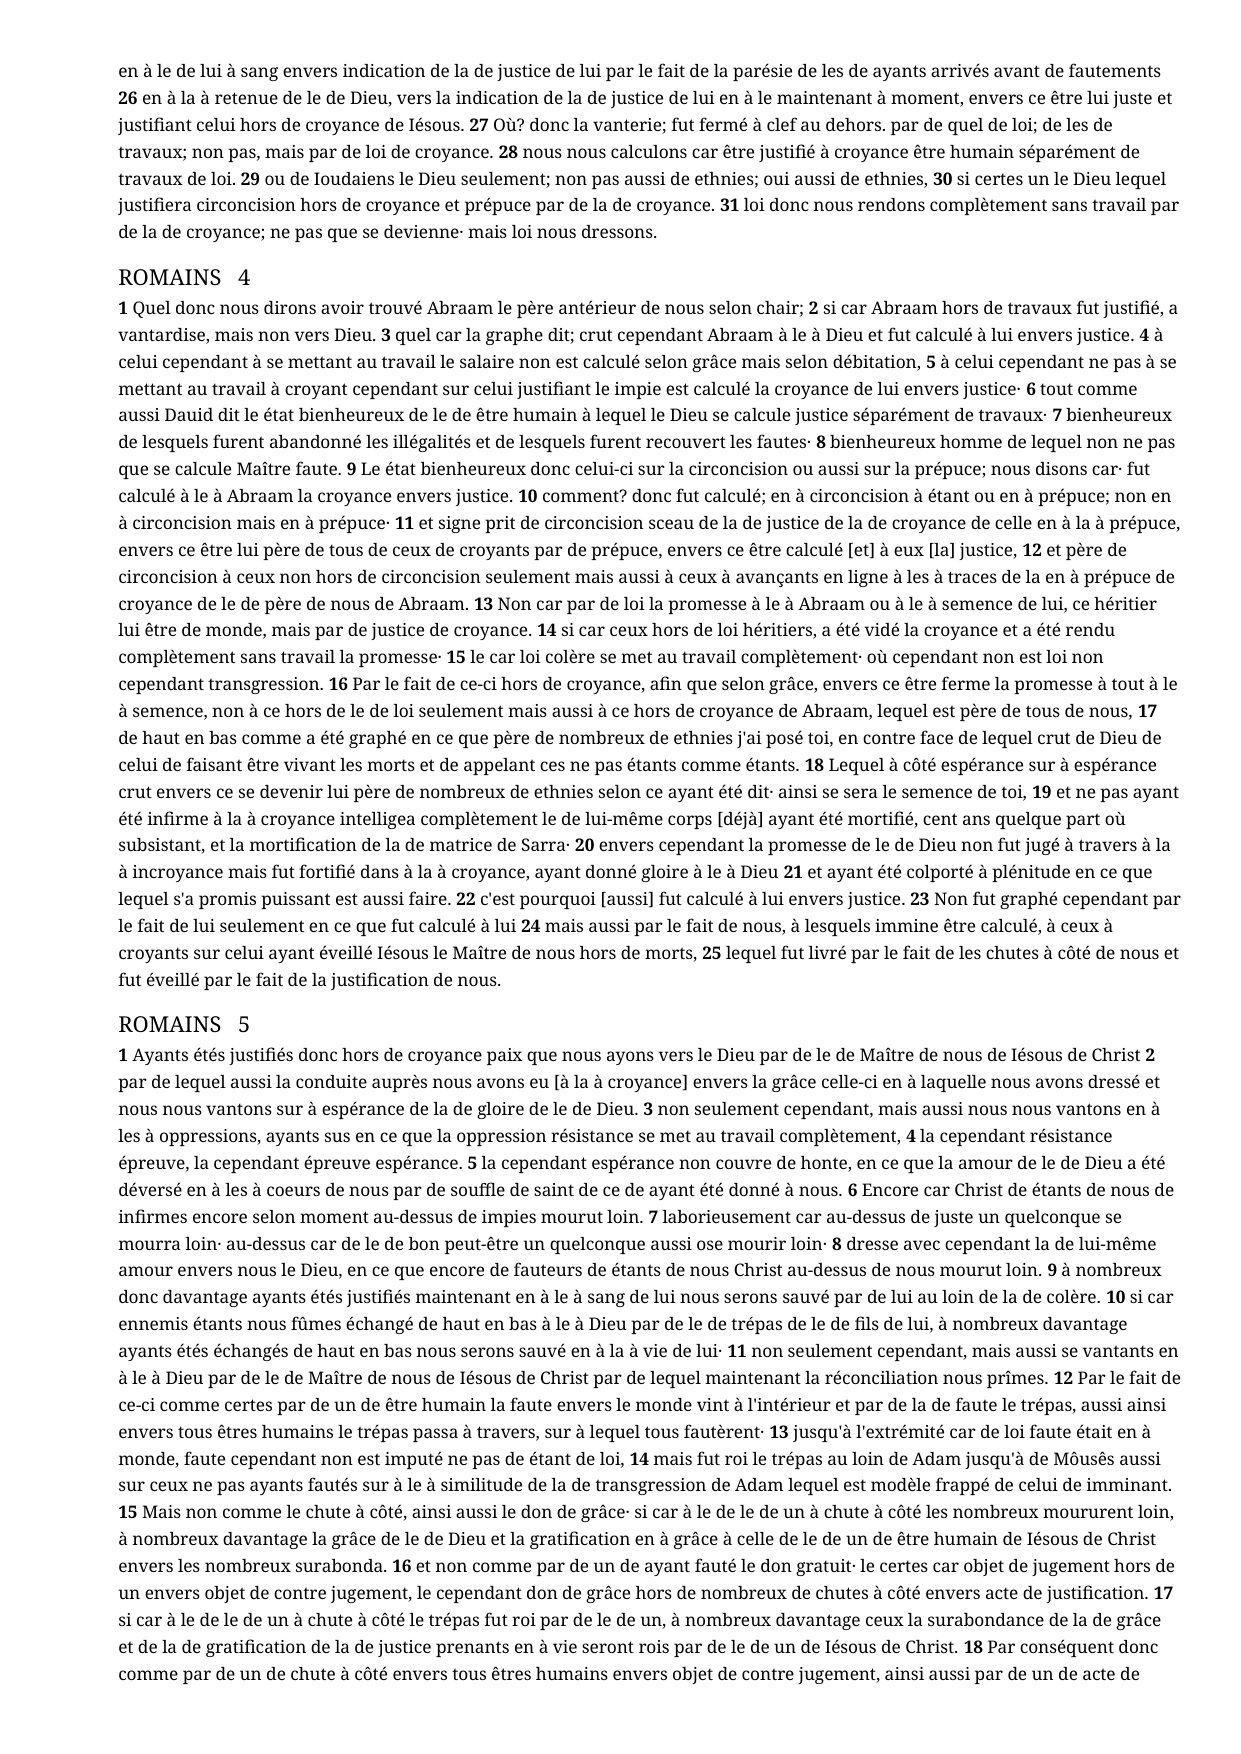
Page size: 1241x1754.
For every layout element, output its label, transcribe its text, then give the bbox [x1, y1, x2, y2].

text ROMAINS 5 [118, 1009, 1181, 1039]
text 1 Ayants étés justifiés donc hors de croyance paix que nous ayons vers le Dieu par de le de Maître de nous de Iésous de Christ 2 par de lequel aussi la conduite auprès nous avons eu [à la à croyance] envers la grâce celle-ci en à laquelle nous avons dressé et nous nous vantons sur à espérance de la de gloire de le de Dieu. 3 non seulement cependant, mais aussi nous nous vantons en à les à oppressions, ayants sus en ce que la oppression résistance se met au travail complètement, 4 la cependant résistance épreuve, la cependant épreuve espérance. 5 la cependant espérance non couvre de honte, en ce que la amour de le de Dieu a été déversé en à les à coeurs de nous par de souffle de saint de ce de ayant été donné à nous. 6 Encore car Christ de étants de nous de infirmes encore selon moment au-dessus de impies mourut loin. 7 laborieusement car au-dessus de juste un quelconque se mourra loin· au-dessus car de le de bon peut-être un quelconque aussi ose mourir loin· 8 dresse avec cependant la de lui-même amour envers nous le Dieu, en ce que encore de fauteurs de étants de nous Christ au-dessus de nous mourut loin. 9 à nombreux donc davantage ayants étés justifiés maintenant en à le à sang de lui nous serons sauvé par de lui au loin de la de colère. 10 si car ennemis étants nous fûmes échangé de haut en bas à le à Dieu par de le de trépas de le de fils de lui, à nombreux davantage ayants étés échangés de haut en bas nous serons sauvé en à la à vie de lui· 11 non seulement cependant, mais aussi se vantants en à le à Dieu par de le de Maître de nous de Iésous de Christ par de lequel maintenant la réconciliation nous prîmes. 12 Par le fait de ce-ci comme certes par de un de être humain la faute envers le monde vint à l'intérieur et par de la de faute le trépas, aussi ainsi envers tous êtres humains le trépas passa à travers, sur à lequel tous fautèrent· 13 jusqu'à l'extrémité car de loi faute était en à monde, faute cependant non est imputé ne pas de étant de loi, 14 mais fut roi le trépas au loin de Adam jusqu'à de Môusês aussi sur ceux ne pas ayants fautés sur à le à similitude de la de transgression de Adam lequel est modèle frappé de celui de imminant. 15 Mais non comme le chute à côté, ainsi aussi le don de grâce· si car à le de le de un à chute à côté les nombreux moururent loin, à nombreux davantage la grâce de le de Dieu et la gratification en à grâce à celle de le de un de être humain de Iésous de Christ envers les nombreux surabonda. 16 et non comme par de un de ayant fauté le don gratuit· le certes car objet de jugement hors de un envers objet de contre jugement, le cependant don de grâce hors de nombreux de chutes à côté envers acte de justification. 17 si car à le de le de un à chute à côté le trépas fut roi par de le de un, à nombreux davantage ceux la surabondance de la de grâce et de la de gratification de la de justice prenants en à vie seront rois par de le de un de Iésous de Christ. 18 Par conséquent donc comme par de un de chute à côté envers tous êtres humains envers objet de contre jugement, ainsi aussi par de un de acte de [118, 1043, 1181, 1685]
text en à le de lui à sang envers indication de la de justice de lui par le fait de la parésie de les de ayants arrivés avant de fautements 26 en à la à retenue de le de Dieu, vers la indication de la de justice de lui en à le maintenant à moment, envers ce être lui juste et justifiant celui hors de croyance de Iésous. 27 Où? donc la vanterie; fut fermé à clef au dehors. par de quel de loi; de les de travaux; non pas, mais par de loi de croyance. 28 nous nous calculons car être justifié à croyance être humain séparément de travaux de loi. 29 ou de Ioudaiens le Dieu seulement; non pas aussi de ethnies; oui aussi de ethnies, 30 si certes un le Dieu lequel justifiera circoncision hors de croyance et prépuce par de la de croyance. 31 loi donc nous rendons complètement sans travail par de la de croyance; ne pas que se devienne· mais loi nous dressons. [118, 59, 1181, 244]
text ROMAINS 4 [118, 262, 1181, 292]
text 1 Quel donc nous dirons avoir trouvé Abraam le père antérieur de nous selon chair; 2 si car Abraam hors de travaux fut justifié, a vantardise, mais non vers Dieu. 3 quel car la graphe dit; crut cependant Abraam à le à Dieu et fut calculé à lui envers justice. 4 à celui cependant à se mettant au travail le salaire non est calculé selon grâce mais selon débitation, 5 à celui cependant ne pas à se mettant au travail à croyant cependant sur celui justifiant le impie est calculé la croyance de lui envers justice· 6 tout comme aussi Dauid dit le état bienheureux de le de être humain à lequel le Dieu se calcule justice séparément de travaux· 7 bienheureux de lesquels furent abandonné les illégalités et de lesquels furent recouvert les fautes· 8 bienheureux homme de lequel non ne pas que se calcule Maître faute. 9 Le état bienheureux donc celui-ci sur la circoncision ou aussi sur la prépuce; nous disons car· fut calculé à le à Abraam la croyance envers justice. 10 comment? donc fut calculé; en à circoncision à étant ou en à prépuce; non en à circoncision mais en à prépuce· 11 et signe prit de circoncision sceau de la de justice de la de croyance de celle en à la à prépuce, envers ce être lui père de tous de ceux de croyants par de prépuce, envers ce être calculé [et] à eux [la] justice, 12 et père de circoncision à ceux non hors de circoncision seulement mais aussi à ceux à avançants en ligne à les à traces de la en à prépuce de croyance de le de père de nous de Abraam. 13 Non car par de loi la promesse à le à Abraam ou à le à semence de lui, ce héritier lui être de monde, mais par de justice de croyance. 14 si car ceux hors de loi héritiers, a été vidé la croyance et a été rendu complètement sans travail la promesse· 15 le car loi colère se met au travail complètement· où cependant non est loi non cependant transgression. 16 Par le fait de ce-ci hors de croyance, afin que selon grâce, envers ce être ferme la promesse à tout à le à semence, non à ce hors de le de loi seulement mais aussi à ce hors de croyance de Abraam, lequel est père de tous de nous, 17 de haut en bas comme a été graphé en ce que père de nombreux de ethnies j'ai posé toi, en contre face de lequel crut de Dieu de celui de faisant être vivant les morts et de appelant ces ne pas étants comme étants. 18 Lequel à côté espérance sur à espérance crut envers ce se devenir lui père de nombreux de ethnies selon ce ayant été dit· ainsi se sera le semence de toi, 19 et ne pas ayant été infirme à la à croyance intelligea complètement le de lui-même corps [déjà] ayant été mortifié, cent ans quelque part où subsistant, et la mortification de la de matrice de Sarra· 20 envers cependant la promesse de le de Dieu non fut jugé à travers à la à incroyance mais fut fortifié dans à la à croyance, ayant donné gloire à le à Dieu 21 et ayant été colporté à plénitude en ce que lequel s'a promis puissant est aussi faire. 22 c'est pourquoi [aussi] fut calculé à lui envers justice. 23 Non fut graphé cependant par le fait de lui seulement en ce que fut calculé à lui 24 mais aussi par le fait de nous, à lesquels immine être calculé, à ceux à croyants sur celui ayant éveillé Iésous le Maître de nous hors de morts, 25 lequel fut livré par le fait de les chutes à côté de nous et fut éveillé par le fait de la justification de nous. [118, 296, 1181, 991]
